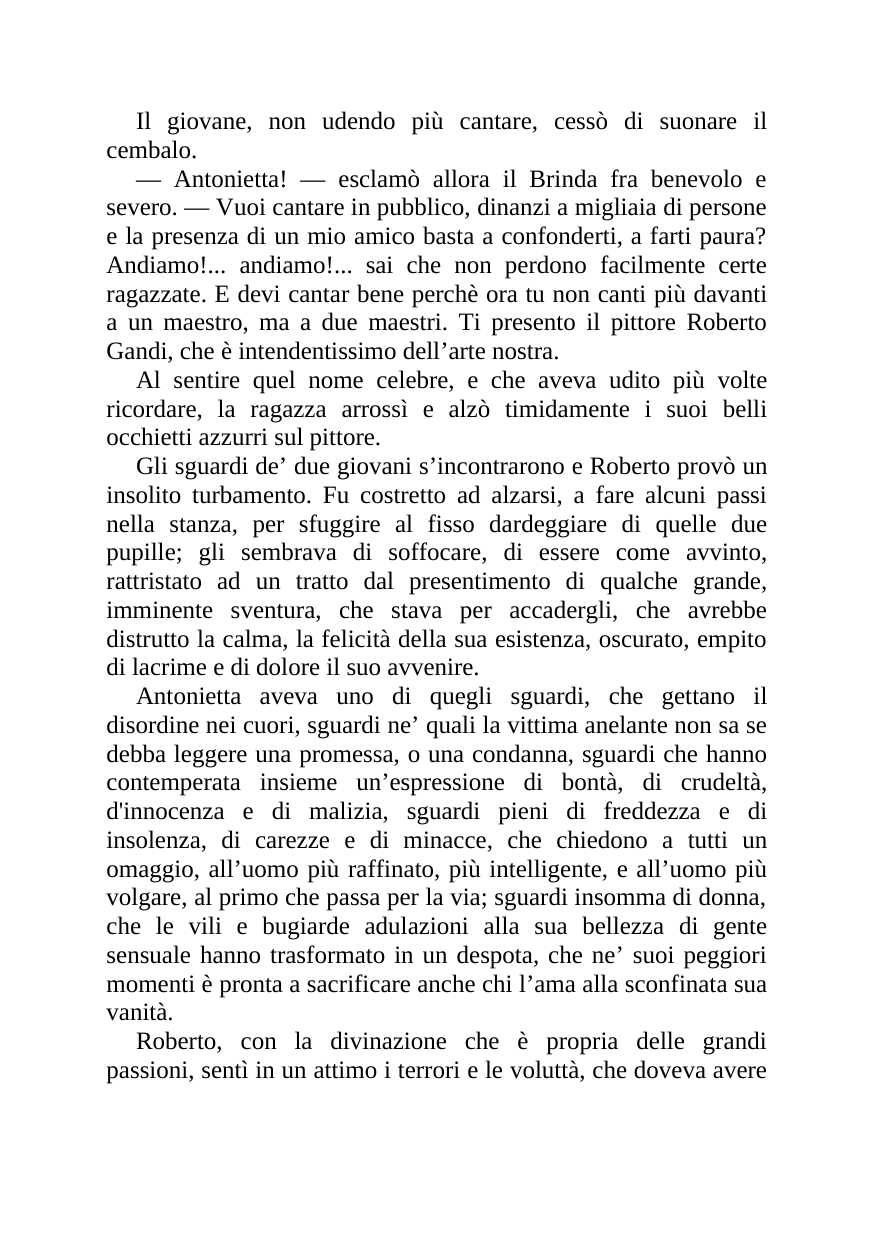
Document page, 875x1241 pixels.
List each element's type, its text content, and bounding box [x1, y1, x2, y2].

text Roberto, con la divinazione che è propria delle grandi passioni, sentì in un attimo i terrori e le voluttà, che doveva avere [106, 1026, 768, 1084]
text Il giovane, non udendo più cantare, cessò di suonare il cembalo. [106, 106, 768, 164]
text Al sentire quel nome celebre, e che aveva udito più volte ricordare, la ragazza arrossì e alzò timidamente i suoi belli occhietti azzurri sul pittore. [106, 365, 768, 451]
text — Antonietta! — esclamò allora il Brinda fra benevolo e severo. — Vuoi cantare in pubblico, dinanzi a migliaia di persone e la presenza di un mio amico basta a confonderti, a farti paura? Andiamo!... andiamo!... sai che non perdono facilmente certe ragazzate. E devi cantar bene perchè ora tu non canti più davanti a un maestro, ma a due maestri. Ti presento il pittore Roberto Gandi, che è intendentissimo dell’arte nostra. [106, 164, 768, 365]
text Antonietta aveva uno di quegli sguardi, che gettano il disordine nei cuori, sguardi ne’ quali la vittima anelante non sa se debba leggere una promessa, o una condanna, sguardi che hanno contemperata insieme un’espressione di bontà, di crudeltà, d'innocenza e di malizia, sguardi pieni di freddezza e di insolenza, di carezze e di minacce, che chiedono a tutti un omaggio, all’uomo più raffinato, più intelligente, e all’uomo più volgare, al primo che passa per la via; sguardi insomma di donna, che le vili e bugiarde adulazioni alla sua bellezza di gente sensuale hanno trasformato in un despota, che ne’ suoi peggiori momenti è pronta a sacrificare anche chi l’ama alla sconfinata sua vanità. [106, 681, 768, 1026]
text Gli sguardi de’ due giovani s’incontrarono e Roberto provò un insolito turbamento. Fu costretto ad alzarsi, a fare alcuni passi nella stanza, per sfuggire al fisso dardeggiare di quelle due pupille; gli sembrava di soffocare, di essere come avvinto, rattristato ad un tratto dal presentimento di qualche grande, imminente sventura, che stava per accadergli, che avrebbe distrutto la calma, la felicità della sua esistenza, oscurato, empito di lacrime e di dolore il suo avvenire. [106, 451, 768, 681]
